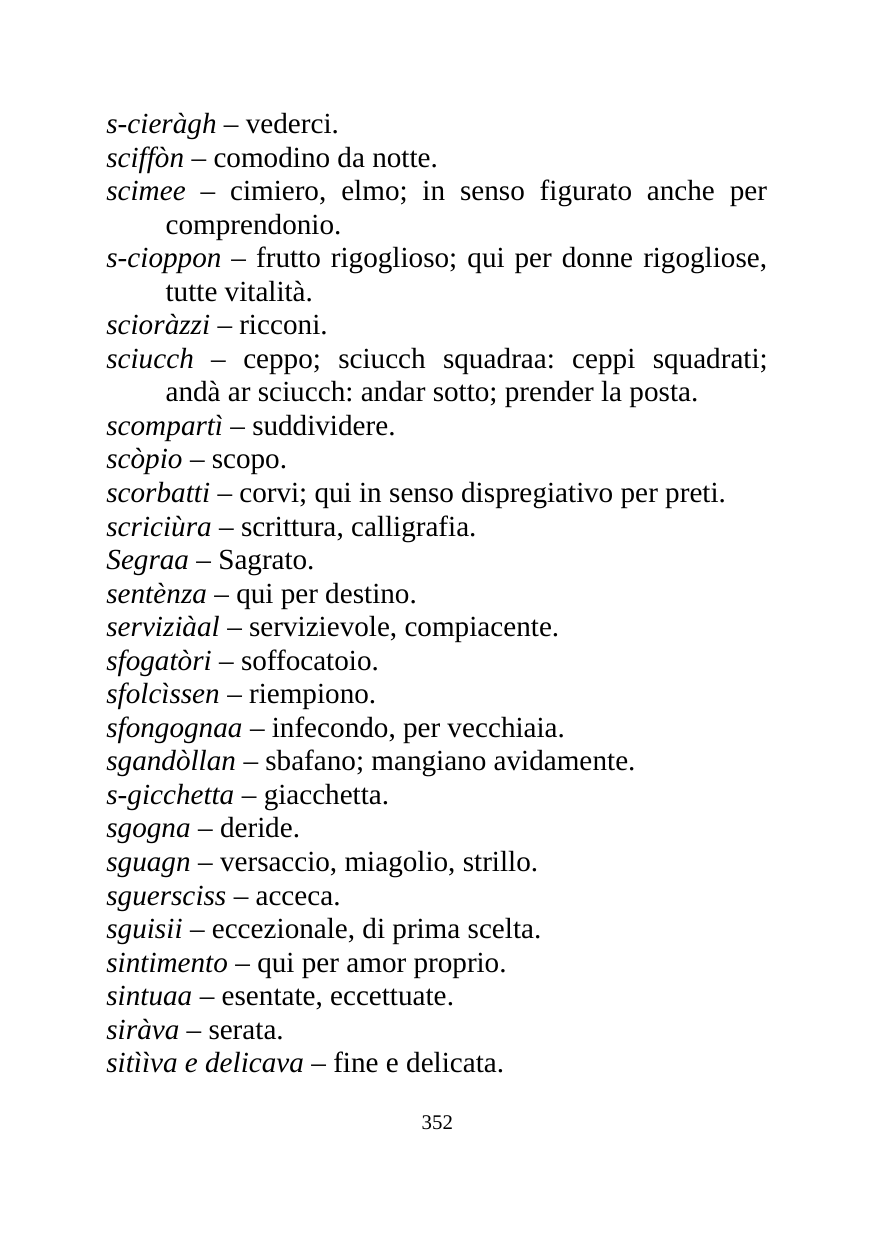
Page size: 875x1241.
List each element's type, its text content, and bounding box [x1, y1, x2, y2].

text Segraa – Sagrato. [106, 542, 768, 576]
text sfongognaa – infecondo, per vecchiaia. [106, 710, 768, 743]
text serviziàal – servizievole, compiacente. [106, 609, 768, 643]
text sgogna – deride. [106, 811, 768, 844]
text scompartì – suddividere. [106, 408, 768, 442]
text scimee – cimiero, elmo; in senso figurato anche per comprendonio. [106, 173, 768, 240]
text sciffòn – comodino da notte. [106, 140, 768, 173]
text s-gicchetta – giacchetta. [106, 777, 768, 811]
text siràva – serata. [106, 1012, 768, 1045]
text sintuaa – esentate, eccettuate. [106, 978, 768, 1012]
text sitììva e delicava – fine e delicata. [106, 1045, 768, 1079]
text scorbatti – corvi; qui in senso dispregiativo per preti. [106, 475, 768, 509]
text sentènza – qui per destino. [106, 576, 768, 609]
text sgandòllan – sbafano; mangiano avidamente. [106, 743, 768, 777]
text sguersciss – acceca. [106, 878, 768, 911]
text sciucch – ceppo; sciucch squadraa: ceppi squadrati; andà ar sciucch: andar sotto; prender la posta. [106, 341, 768, 408]
text s-cieràgh – vederci. [106, 106, 768, 140]
text sfogatòri – soffocatoio. [106, 643, 768, 676]
text sintimento – qui per amor proprio. [106, 945, 768, 978]
text sguisii – eccezionale, di prima scelta. [106, 911, 768, 945]
text scioràzzi – ricconi. [106, 307, 768, 341]
text sfolcìssen – riempiono. [106, 676, 768, 710]
text sguagn – versaccio, miagolio, strillo. [106, 844, 768, 878]
text scòpio – scopo. [106, 442, 768, 475]
text scriciùra – scrittura, calligrafia. [106, 509, 768, 542]
text s-cioppon – frutto rigoglioso; qui per donne rigogliose, tutte vitalità. [106, 240, 768, 307]
